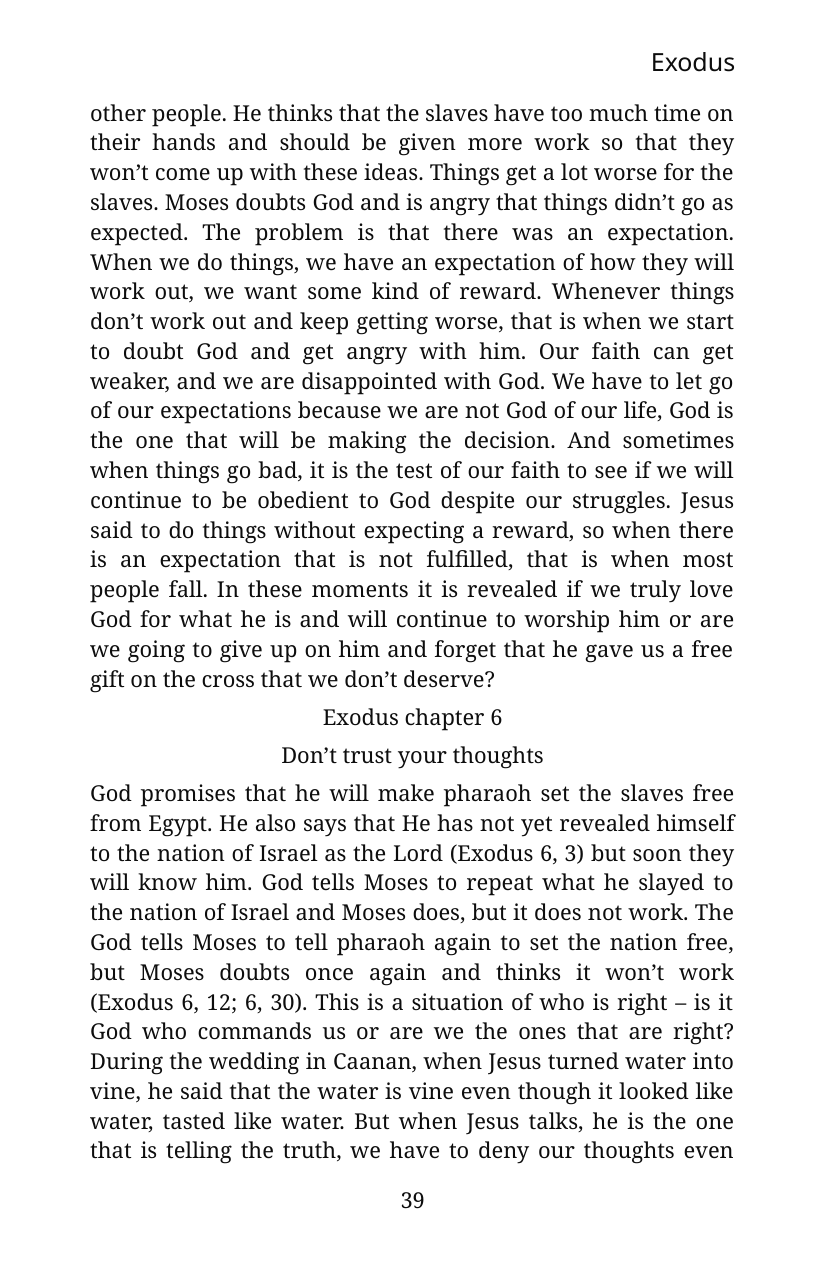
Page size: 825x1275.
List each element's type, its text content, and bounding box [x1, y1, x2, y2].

text Don’t trust your thoughts [90, 740, 735, 769]
text Exodus chapter 6 [90, 702, 735, 731]
text God promises that he will make pharaoh set the slaves free from Egypt. He also says that He has not yet revealed himself to the nation of Israel as the Lord (Exodus 6, 3) but soon they will know him. God tells Moses to repeat what he slayed to the nation of Israel and Moses does, but it does not work. The God tells Moses to tell pharaoh again to set the nation free, but Moses doubts once again and thinks it won’t work (Exodus 6, 12; 6, 30). This is a situation of who is right – is it God who commands us or are we the ones that are right? During the wedding in Caanan, when Jesus turned water into vine, he said that the water is vine even though it looked like water, tasted like water. But when Jesus talks, he is the one that is telling the truth, we have to deny our thoughts even [90, 778, 735, 1165]
text other people. He thinks that the slaves have too much time on their hands and should be given more work so that they won’t come up with these ideas. Things get a lot worse for the slaves. Moses doubts God and is angry that things didn’t go as expected. The problem is that there was an expectation. When we do things, we have an expectation of how they will work out, we want some kind of reward. Whenever things don’t work out and keep getting worse, that is when we start to doubt God and get angry with him. Our faith can get weaker, and we are disappointed with God. We have to let go of our expectations because we are not God of our life, God is the one that will be making the decision. And sometimes when things go bad, it is the test of our faith to see if we will continue to be obedient to God despite our struggles. Jesus said to do things without expecting a reward, so when there is an expectation that is not fulfilled, that is when most people fall. In these moments it is revealed if we truly love God for what he is and will continue to worship him or are we going to give up on him and forget that he gave us a free gift on the cross that we don’t deserve? [90, 97, 735, 693]
